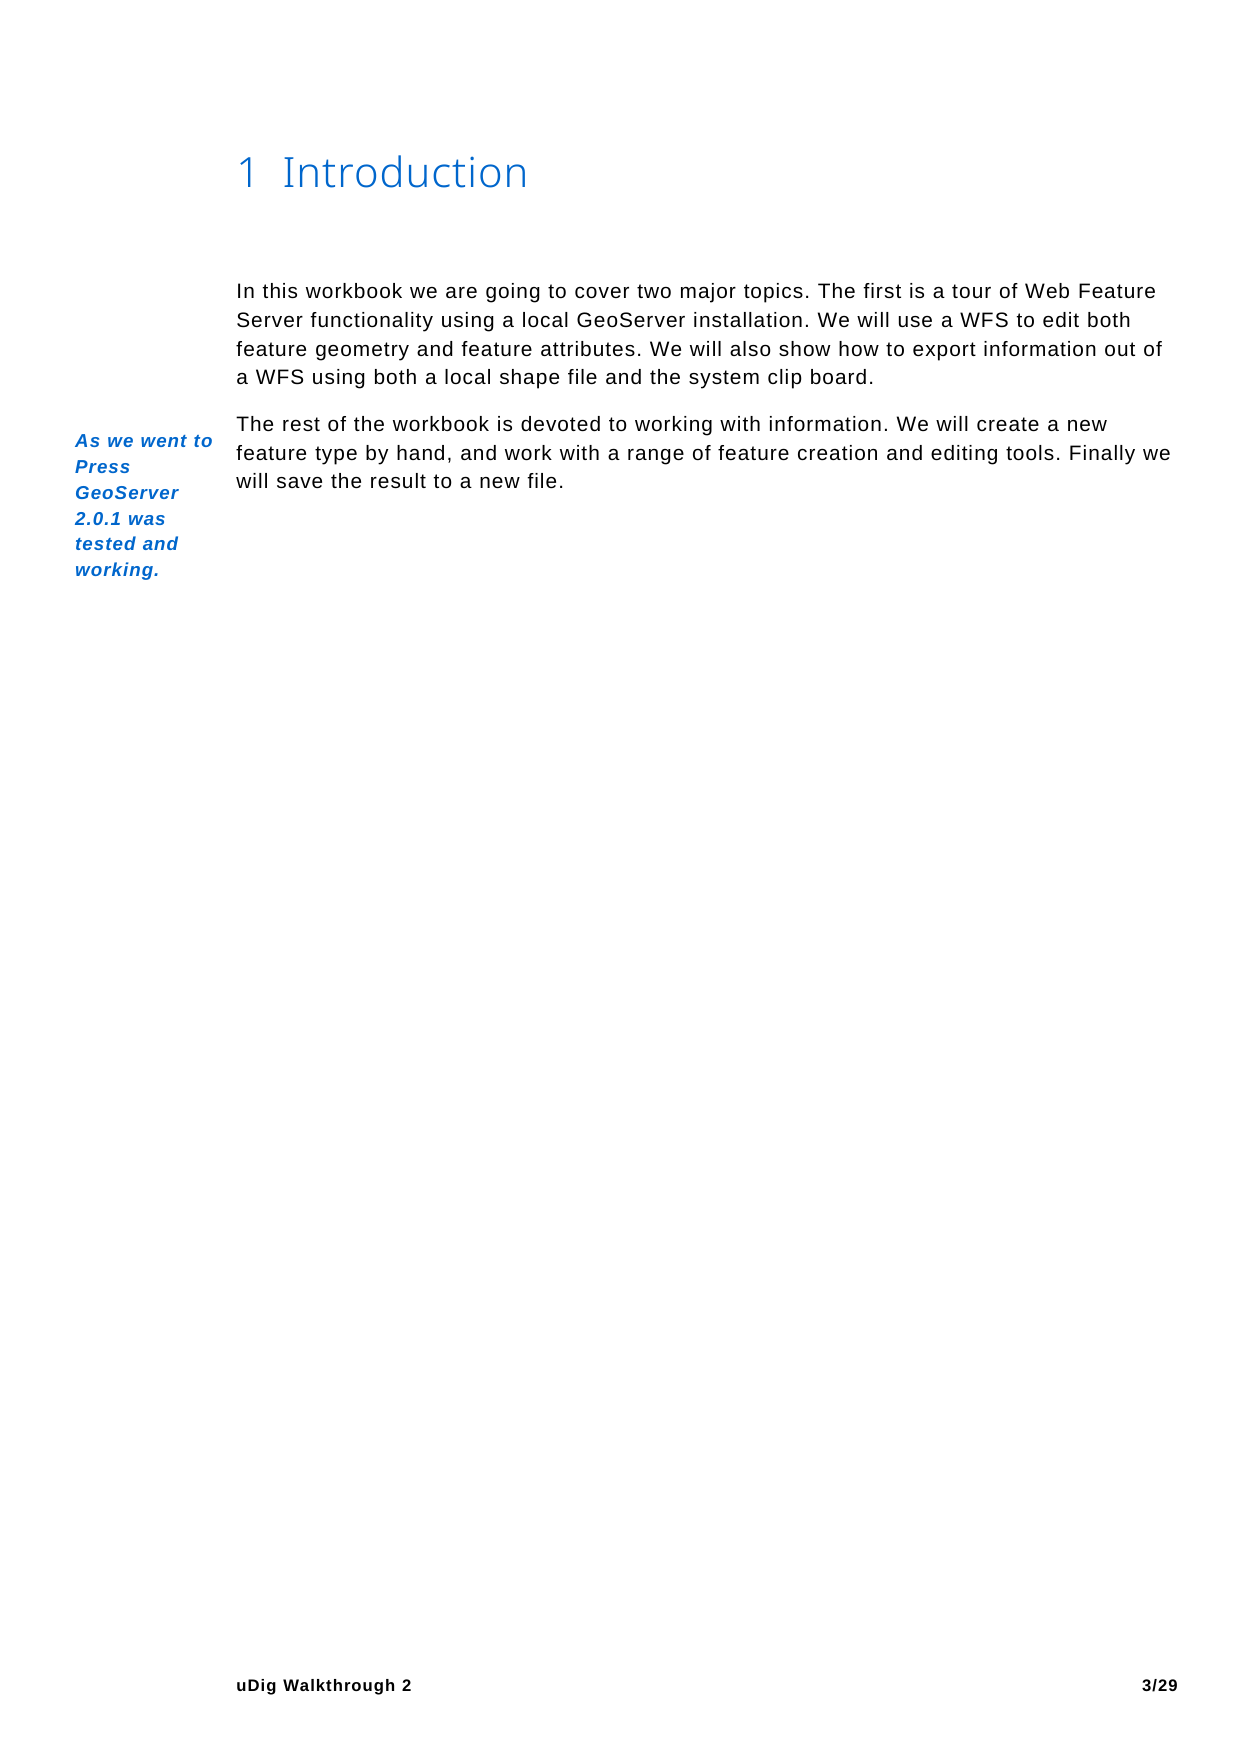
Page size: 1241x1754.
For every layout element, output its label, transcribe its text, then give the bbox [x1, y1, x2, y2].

text As we went to Press GeoServer 2.0.1 was tested and working. [75, 430, 218, 581]
text In this workbook we are going to cover two major topics. The first is a tour of Web Feature Server functionality using a local GeoServer installation. We will use a WFS to edit both feature geometry and feature attributes. We will also show how to export information out of a WFS using both a local shape file and the system clip board. [236, 279, 1181, 389]
text The rest of the workbook is devoted to working with information. We will create a new feature type by hand, and work with a range of feature creation and editing tools. Finally we will save the result to a new file. [236, 412, 1181, 493]
subtitle Introduction [236, 143, 1181, 200]
